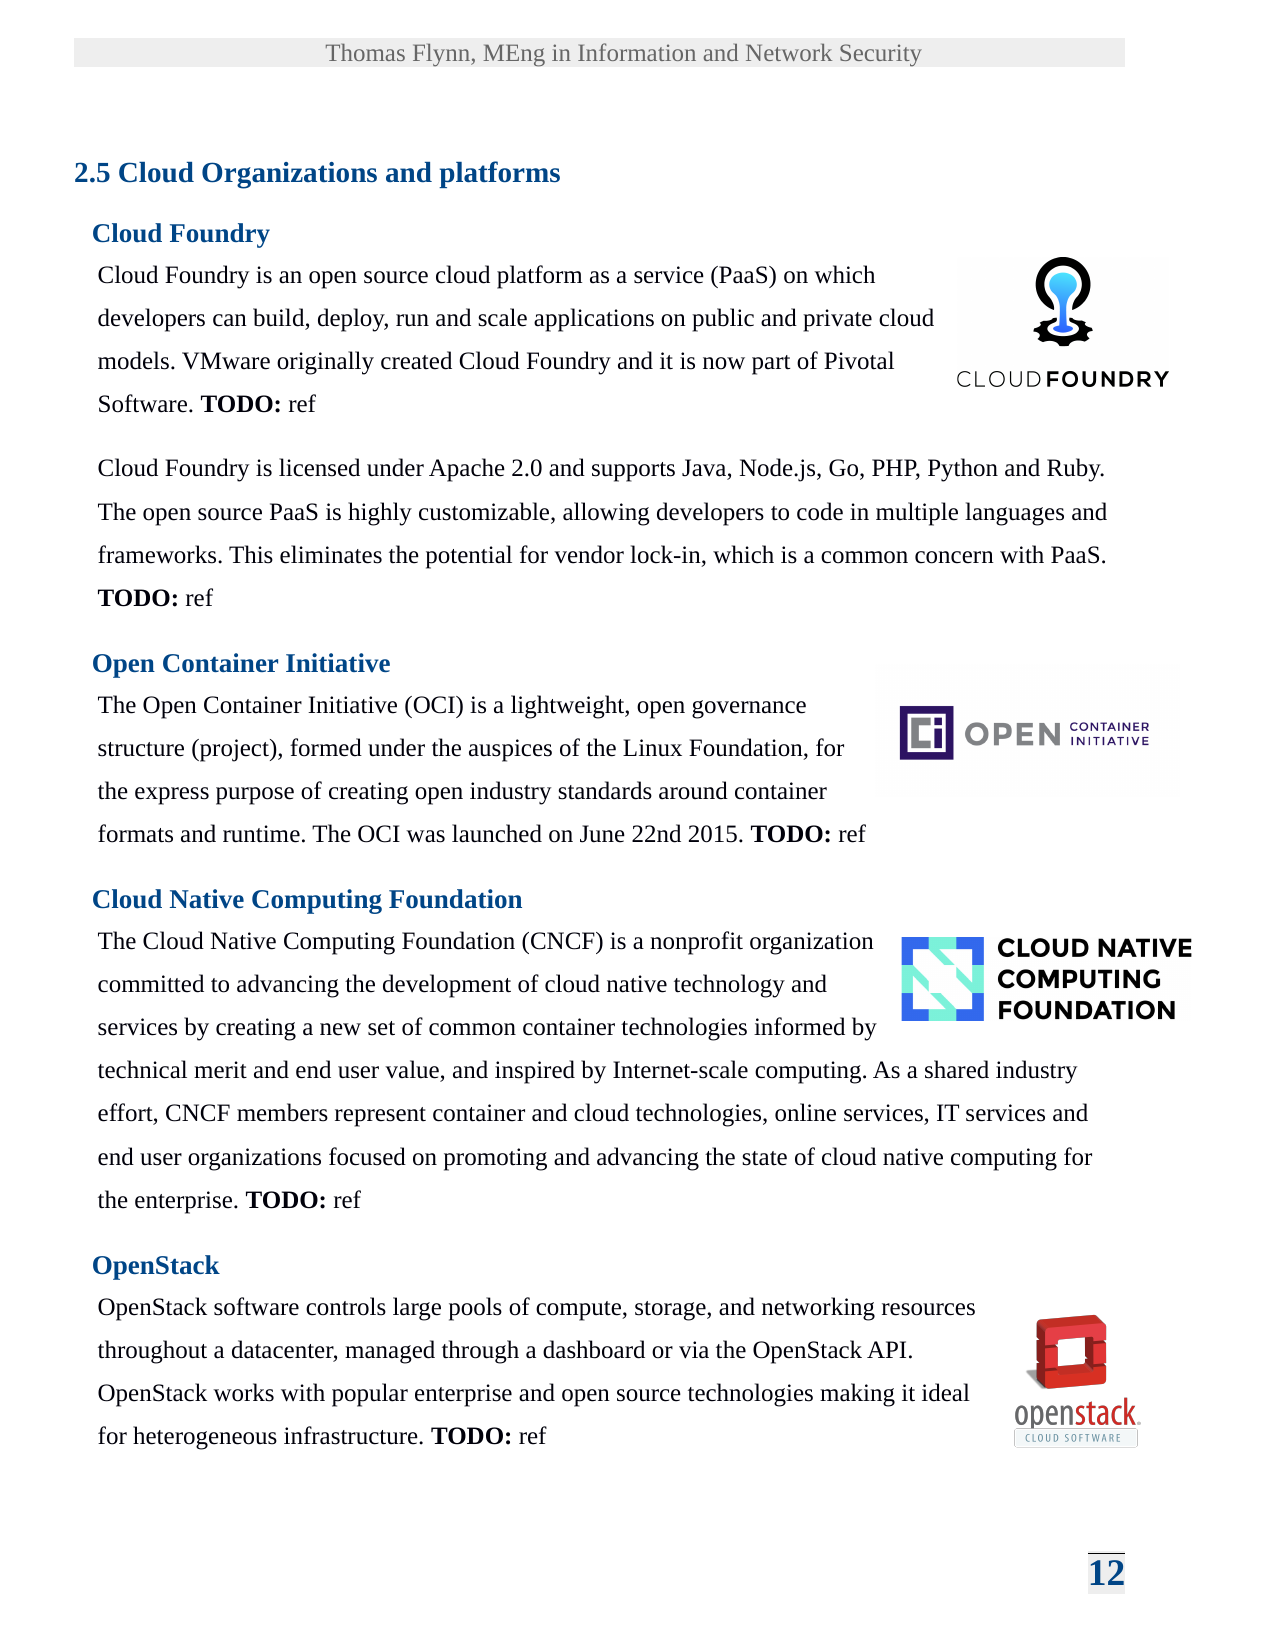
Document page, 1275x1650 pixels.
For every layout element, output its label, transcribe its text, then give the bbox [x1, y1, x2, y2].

text Cloud Foundry is an open source cloud platform as a service (PaaS) on which developers can build, deploy, run and scale applications on public and private cloud models. VMware originally created Cloud Foundry and it is now part of Pivotal Software. TODO: ref [97, 260, 1125, 418]
subtitle Cloud Foundry [92, 217, 1125, 248]
subtitle 2.5 Cloud Organizations and platforms [74, 155, 1125, 189]
text The Cloud Native Computing Foundation (CNCF) is a nonprofit organization committed to advancing the development of cloud native technology and services by creating a new set of common container technologies informed by technical merit and end user value, and inspired by Internet-scale computing. As a shared industry effort, CNCF members represent container and cloud technologies, online services, IT services and end user organizations focused on promoting and advancing the state of cloud native computing for the enterprise. TODO: ref [97, 926, 1125, 1213]
picture [875, 664, 1181, 797]
subtitle OpenStack [92, 1249, 1125, 1280]
picture [901, 937, 1192, 1021]
subtitle Cloud Native Computing Foundation [92, 883, 1125, 914]
picture [957, 257, 1169, 387]
text OpenStack software controls large pools of compute, storage, and networking resources throughout a datacenter, managed through a dashboard or via the OpenStack API. OpenStack works with popular enterprise and open source technologies making it ideal for heterogeneous infrastructure. TODO: ref [97, 1292, 1125, 1450]
text The Open Container Initiative (OCI) is a lightweight, open governance structure (project), formed under the auspices of the Linux Foundation, for the express purpose of creating open industry standards around container formats and runtime. The OCI was launched on June 22nd 2015. TODO: ref [97, 690, 1125, 848]
picture [992, 1296, 1163, 1466]
text Cloud Foundry is licensed under Apache 2.0 and supports Java, Node.js, Go, PHP, Python and Ruby. The open source PaaS is highly customizable, allowing developers to code in multiple languages and frameworks. This eliminates the potential for vendor lock-in, which is a common concern with PaaS. TODO: ref [97, 453, 1125, 612]
subtitle Open Container Initiative [92, 647, 1125, 678]
